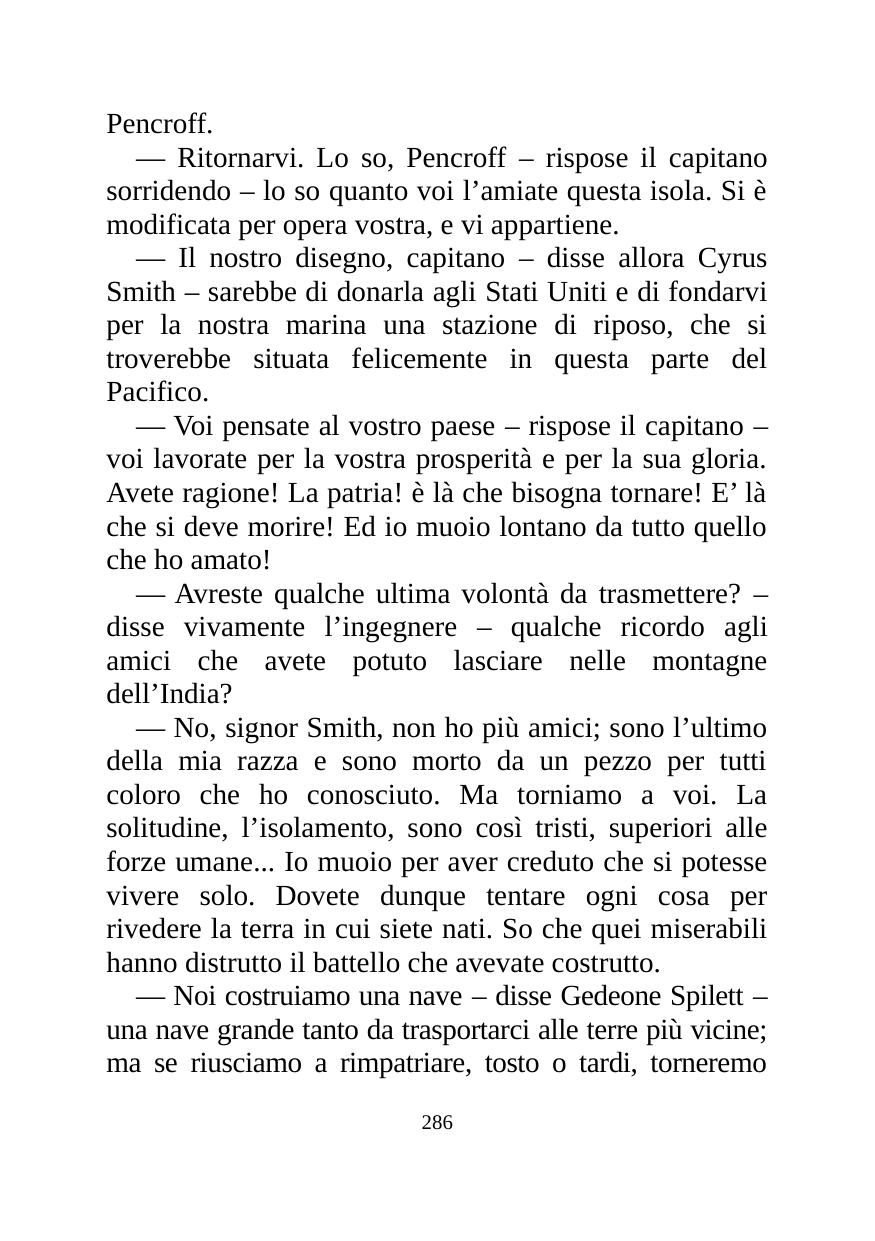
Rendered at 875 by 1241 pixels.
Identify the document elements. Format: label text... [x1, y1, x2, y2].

text — Avreste qualche ultima volontà da trasmettere? – disse vivamente l’ingegnere – qualche ricordo agli amici che avete potuto lasciare nelle montagne dell’India? [106, 576, 768, 710]
text — Ritornarvi. Lo so, Pencroff – rispose il capitano sorridendo – lo so quanto voi l’amiate questa isola. Si è modificata per opera vostra, e vi appartiene. [106, 140, 768, 240]
text — Il nostro disegno, capitano – disse allora Cyrus Smith – sarebbe di donarla agli Stati Uniti e di fondarvi per la nostra marina una stazione di riposo, che si troverebbe situata felicemente in questa parte del Pacifico. [106, 240, 768, 408]
text — Voi pensate al vostro paese – rispose il capitano – voi lavorate per la vostra prosperità e per la sua gloria. Avete ragione! La patria! è là che bisogna tornare! E’ là che si deve morire! Ed io muoio lontano da tutto quello che ho amato! [106, 408, 768, 576]
text — No, signor Smith, non ho più amici; sono l’ultimo della mia razza e sono morto da un pezzo per tutti coloro che ho conosciuto. Ma torniamo a voi. La solitudine, l’isolamento, sono così tristi, superiori alle forze umane... Io muoio per aver creduto che si potesse vivere solo. Dovete dunque tentare ogni cosa per rivedere la terra in cui siete nati. So che quei miserabili hanno distrutto il battello che avevate costrutto. [106, 710, 768, 978]
text — Noi costruiamo una nave – disse Gedeone Spilett – una nave grande tanto da trasportarci alle terre più vicine; ma se riusciamo a rimpatriare, tosto o tardi, torneremo [106, 978, 768, 1079]
text Pencroff. [106, 106, 768, 140]
